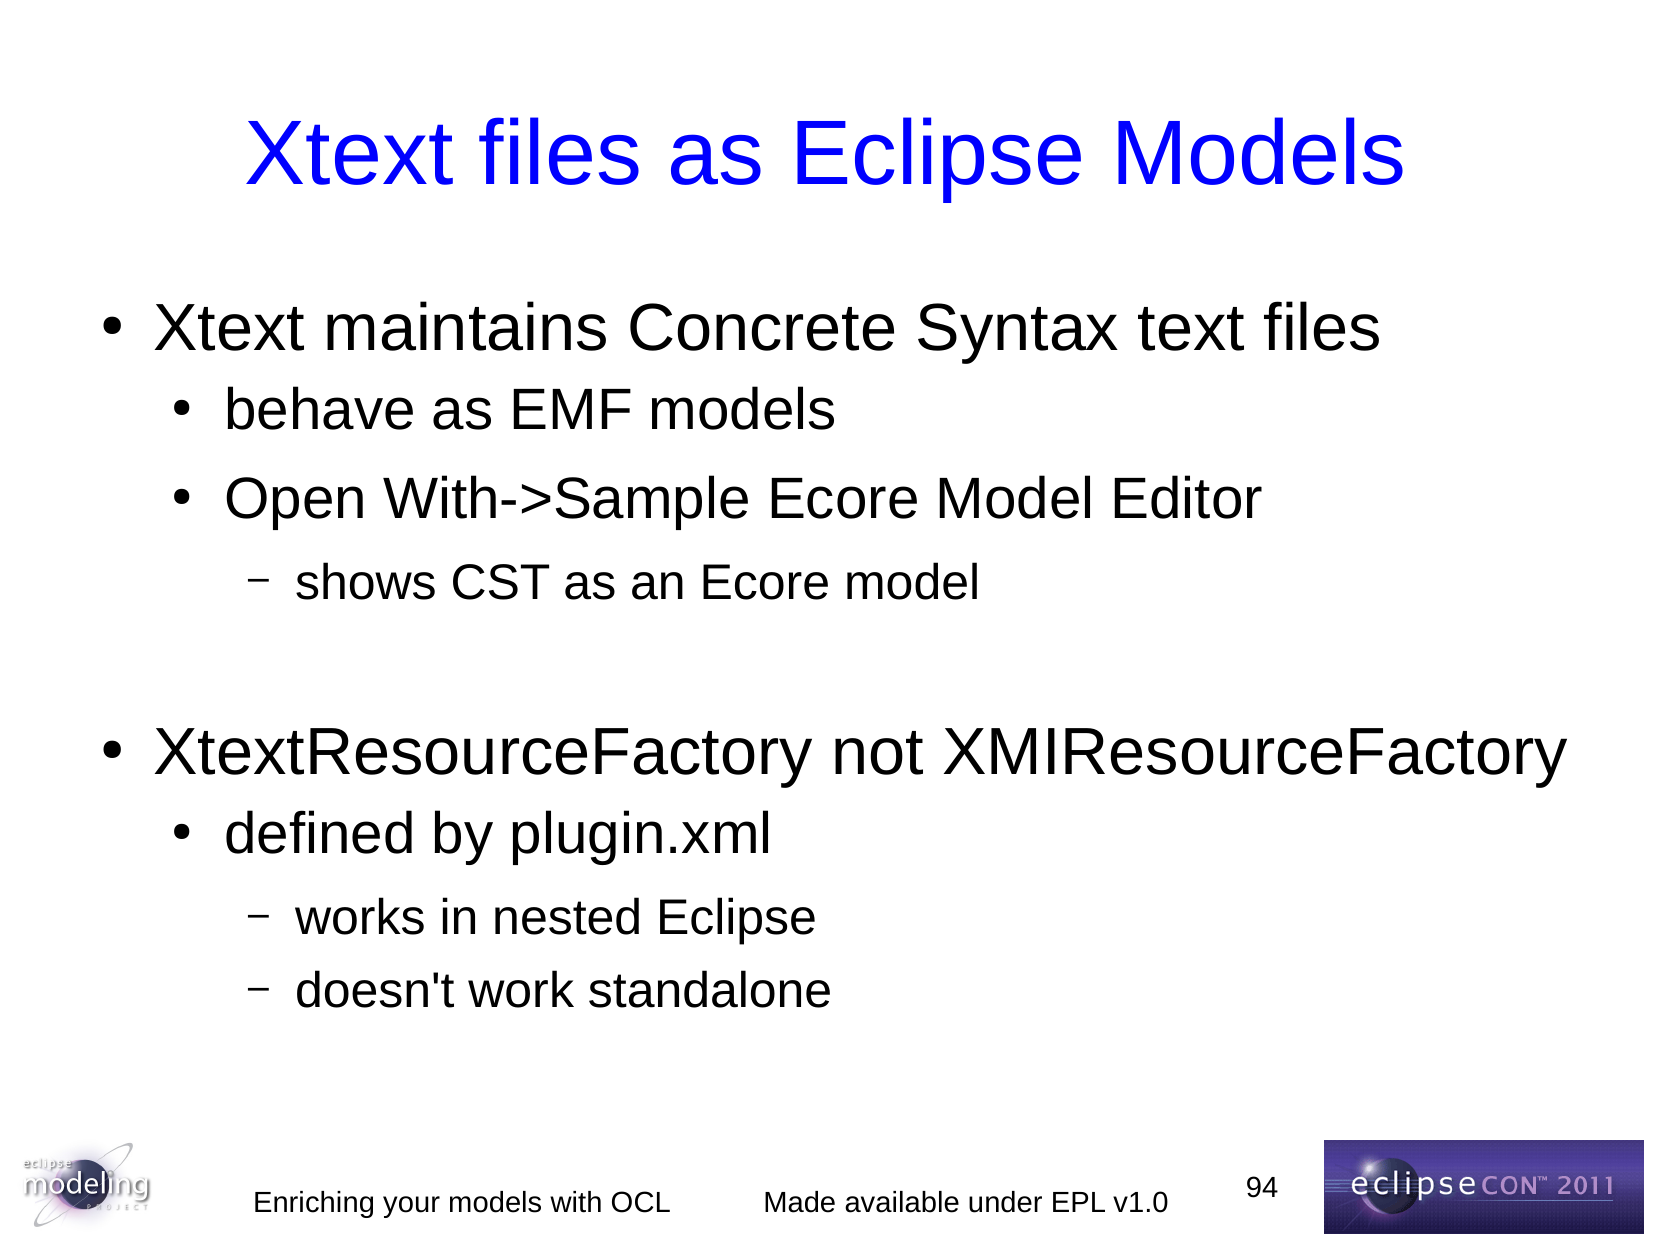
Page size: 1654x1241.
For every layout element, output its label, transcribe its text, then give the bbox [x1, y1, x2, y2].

title Xtext files as Eclipse Models [82, 56, 1571, 250]
picture [1324, 1140, 1644, 1234]
list Xtext maintains Concrete Syntax text files behave as EMF models Open With->Sample Ecore Model Editor shows CST as an Ecore model XtextResourceFactory not XMIResourceFactory defined by plugin.xml works in nested Eclipse doesn't work standalone [82, 290, 1571, 1094]
picture [9, 1136, 156, 1235]
